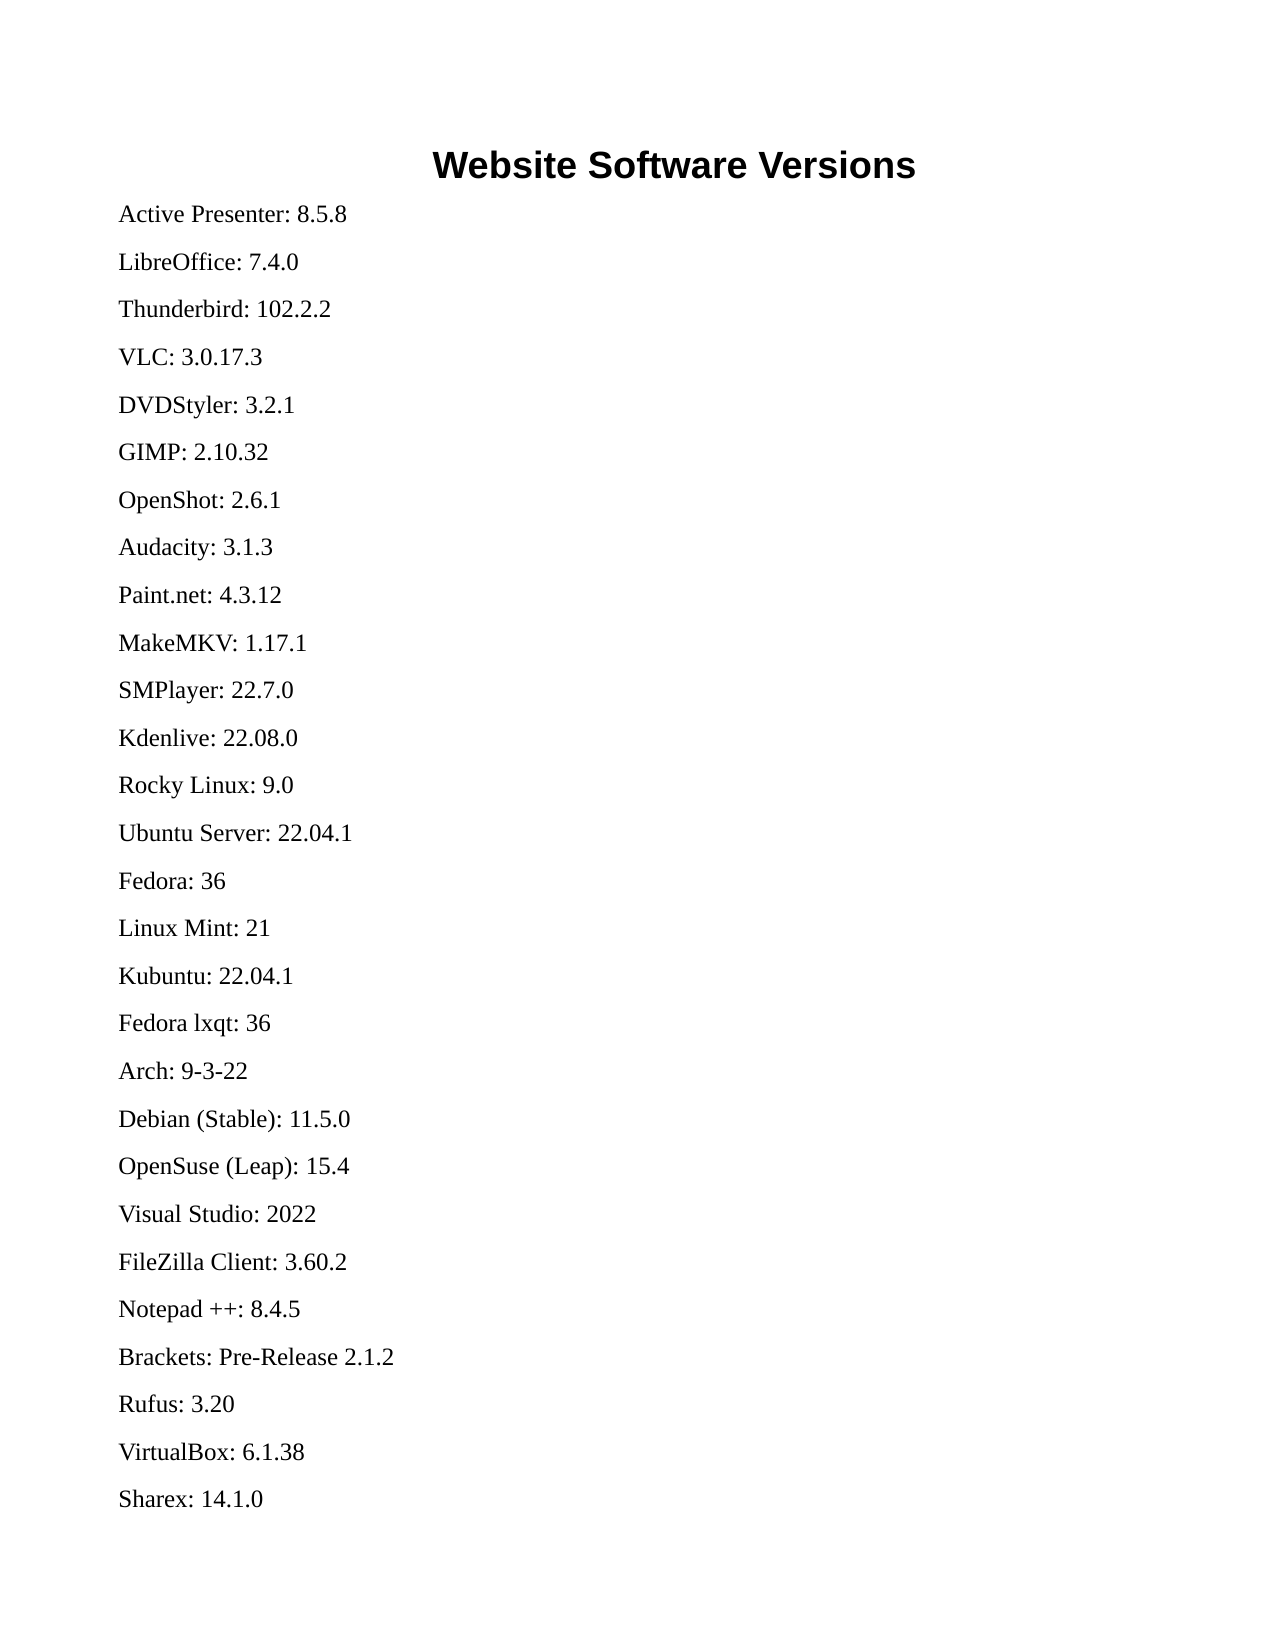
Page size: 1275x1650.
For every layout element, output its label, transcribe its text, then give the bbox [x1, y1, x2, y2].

text Thunderbird: 102.2.2 [118, 294, 1157, 323]
text Brackets: Pre-Release 2.1.2 [118, 1342, 1157, 1371]
text FileZilla Client: 3.60.2 [118, 1247, 1157, 1275]
text Sharex: 14.1.0 [118, 1484, 1157, 1513]
text MakeMKV: 1.17.1 [118, 628, 1157, 656]
text DVDStyler: 3.2.1 [118, 390, 1157, 418]
subtitle Website Software Versions [118, 143, 1157, 187]
text Audacity: 3.1.3 [118, 532, 1157, 561]
text GIMP: 2.10.32 [118, 437, 1157, 466]
text SMPlayer: 22.7.0 [118, 675, 1157, 704]
text Paint.net: 4.3.12 [118, 580, 1157, 609]
text Active Presenter: 8.5.8 [118, 199, 1157, 228]
text Arch: 9-3-22 [118, 1056, 1157, 1085]
text VirtualBox: 6.1.38 [118, 1437, 1157, 1466]
text LibreOffice: 7.4.0 [118, 247, 1157, 276]
text Debian (Stable): 11.5.0 [118, 1104, 1157, 1132]
text Ubuntu Server: 22.04.1 [118, 818, 1157, 847]
text Linux Mint: 21 [118, 913, 1157, 942]
text Rocky Linux: 9.0 [118, 771, 1157, 799]
text Kubuntu: 22.04.1 [118, 961, 1157, 990]
text Fedora lxqt: 36 [118, 1008, 1157, 1037]
text Kdenlive: 22.08.0 [118, 723, 1157, 752]
text Notepad ++: 8.4.5 [118, 1294, 1157, 1323]
text VLC: 3.0.17.3 [118, 342, 1157, 371]
text OpenShot: 2.6.1 [118, 485, 1157, 514]
text Rufus: 3.20 [118, 1389, 1157, 1418]
text Fedora: 36 [118, 866, 1157, 894]
text OpenSuse (Leap): 15.4 [118, 1151, 1157, 1180]
text Visual Studio: 2022 [118, 1199, 1157, 1228]
